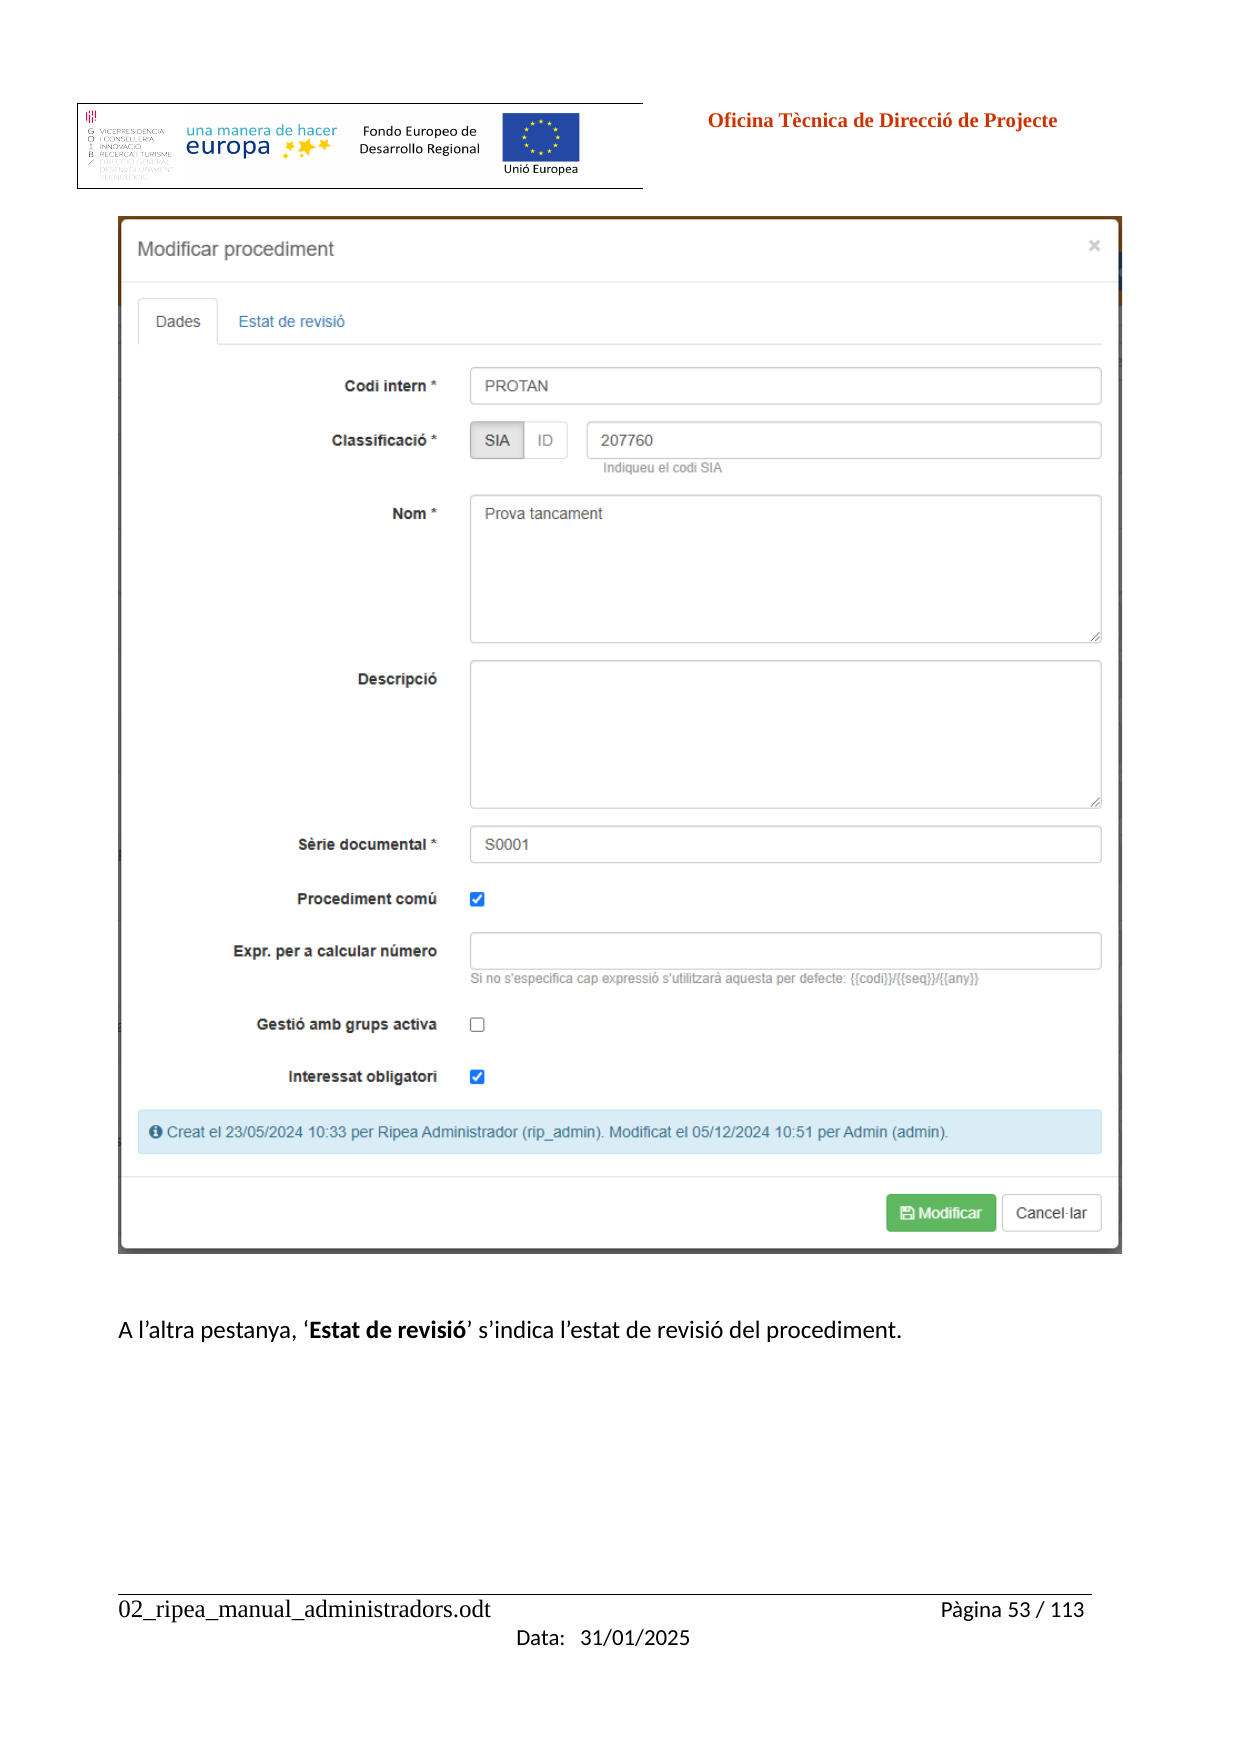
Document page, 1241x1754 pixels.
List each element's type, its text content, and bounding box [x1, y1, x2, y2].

picture [184, 108, 585, 182]
picture [82, 108, 178, 182]
text A l’altra pestanya, ‘Estat de revisió’ s’indica l’estat de revisió del procediment. [118, 1314, 1122, 1345]
picture [118, 216, 1123, 1254]
